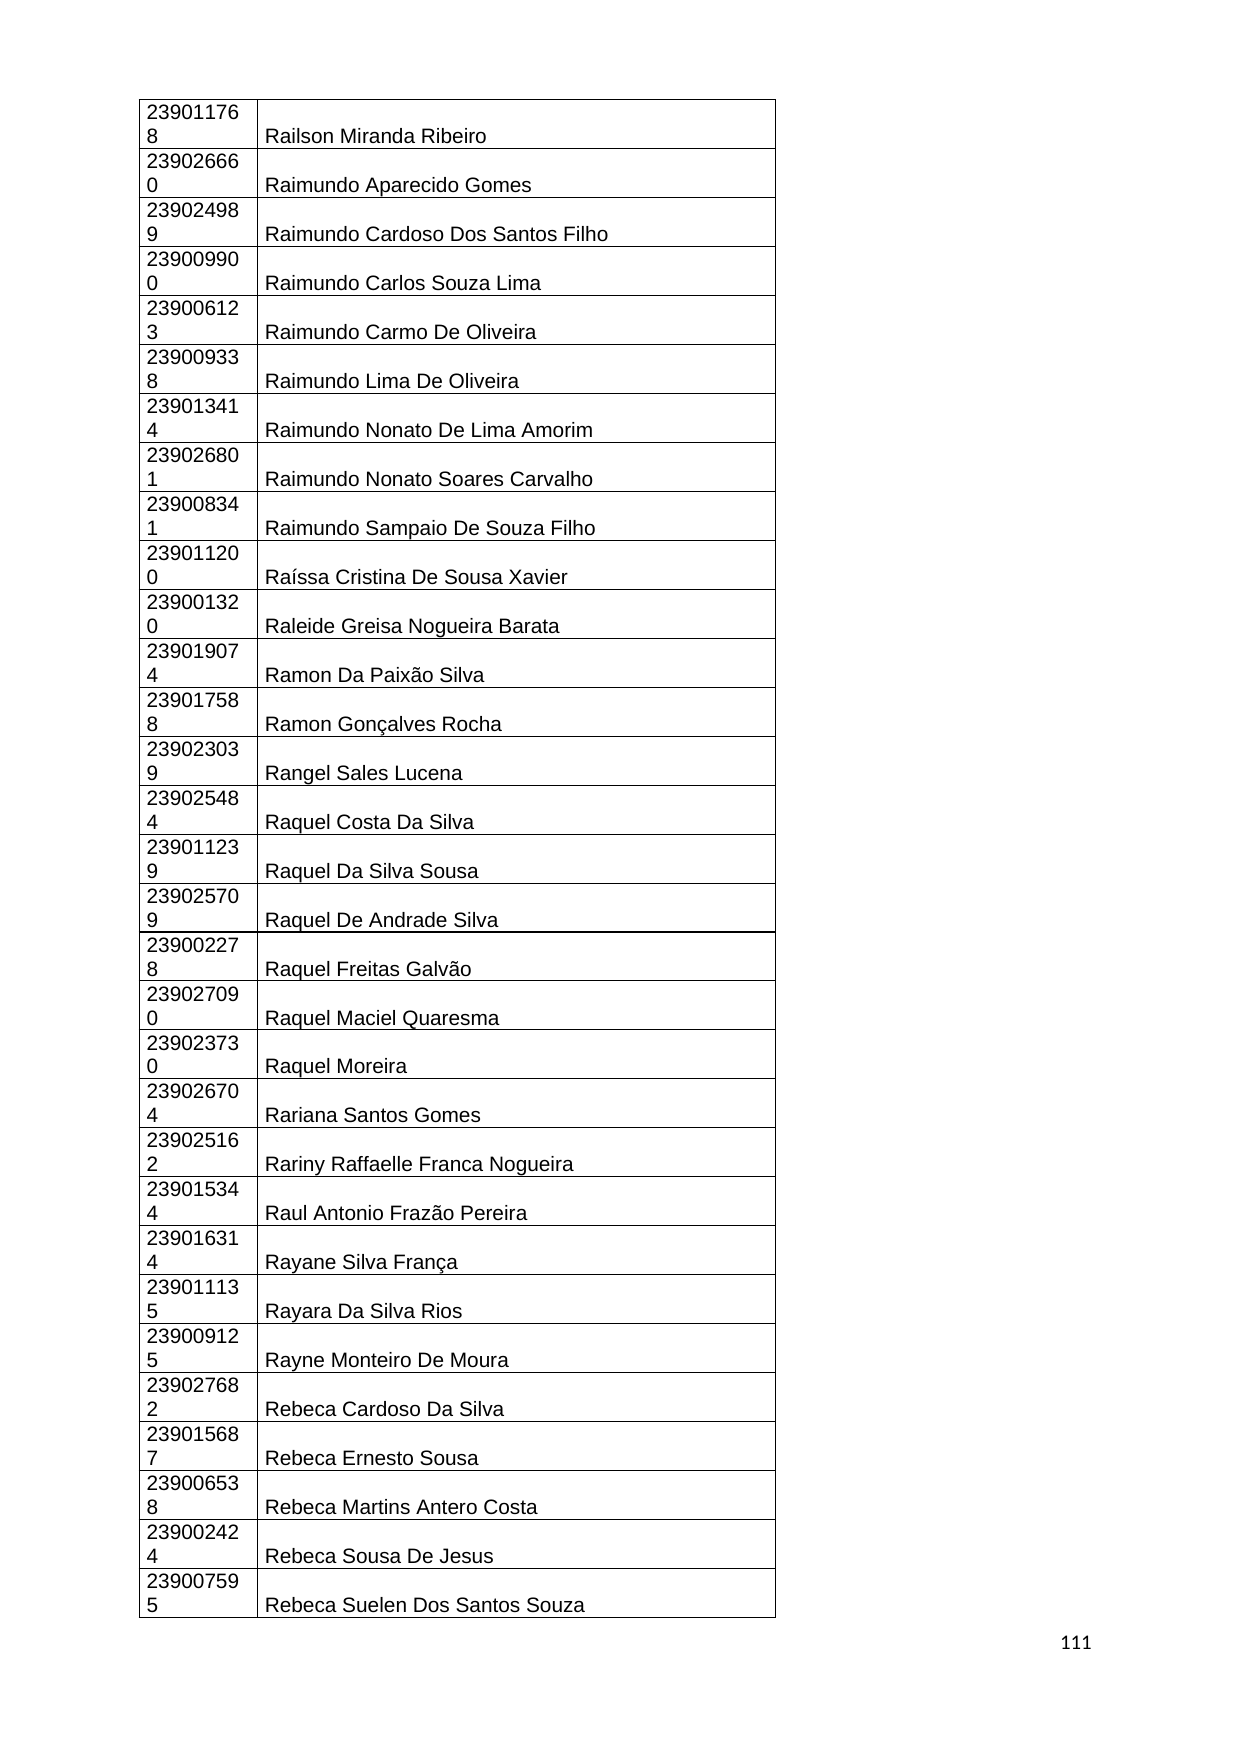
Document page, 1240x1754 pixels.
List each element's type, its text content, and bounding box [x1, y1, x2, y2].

table_cell 239015687 [140, 1422, 257, 1470]
table_cell Raquel Freitas Galvão [258, 933, 775, 980]
table_cell Raimundo Carmo De Oliveira [258, 296, 775, 344]
table_cell Rebeca Ernesto Sousa [258, 1422, 775, 1470]
table_cell Raimundo Lima De Oliveira [258, 345, 775, 393]
table_cell 239026660 [140, 149, 257, 197]
table_cell 239007595 [140, 1569, 257, 1617]
table_cell 239026704 [140, 1079, 257, 1127]
table_cell 239006538 [140, 1471, 257, 1519]
table_cell Raimundo Nonato Soares Carvalho [258, 443, 775, 491]
table_cell 239001320 [140, 590, 257, 638]
table_cell Rariana Santos Gomes [258, 1079, 775, 1127]
table_cell 239011239 [140, 835, 257, 882]
table_cell Rayane Silva França [258, 1226, 775, 1274]
table_cell 239011200 [140, 541, 257, 589]
table_cell Rayne Monteiro De Moura [258, 1324, 775, 1372]
table_cell 239009900 [140, 247, 257, 295]
table_cell 239016314 [140, 1226, 257, 1274]
table_cell 239015344 [140, 1177, 257, 1225]
table_cell Raquel Da Silva Sousa [258, 835, 775, 882]
table_cell Raimundo Carlos Souza Lima [258, 247, 775, 295]
table_cell Raimundo Cardoso Dos Santos Filho [258, 198, 775, 246]
table_cell 239025162 [140, 1128, 257, 1176]
table_cell Raimundo Sampaio De Souza Filho [258, 492, 775, 540]
table_cell 239027682 [140, 1373, 257, 1421]
table_cell Rariny Raffaelle Franca Nogueira [258, 1128, 775, 1176]
table_cell Raimundo Aparecido Gomes [258, 149, 775, 197]
table_cell 239009338 [140, 345, 257, 393]
table_cell Raimundo Nonato De Lima Amorim [258, 394, 775, 442]
table_cell 239024989 [140, 198, 257, 246]
table_cell 239023039 [140, 737, 257, 784]
table_cell Raquel De Andrade Silva [258, 884, 775, 931]
table_cell 239002278 [140, 933, 257, 980]
table_cell Raíssa Cristina De Sousa Xavier [258, 541, 775, 589]
table_cell Rebeca Sousa De Jesus [258, 1520, 775, 1568]
table_cell Rayara Da Silva Rios [258, 1275, 775, 1323]
table_cell 239026801 [140, 443, 257, 491]
table_cell Ramon Gonçalves Rocha [258, 688, 775, 736]
table_cell Raquel Costa Da Silva [258, 786, 775, 833]
table_cell 239002424 [140, 1520, 257, 1568]
table_cell Rebeca Cardoso Da Silva [258, 1373, 775, 1421]
table_cell Rebeca Martins Antero Costa [258, 1471, 775, 1519]
table_cell 239009125 [140, 1324, 257, 1372]
table_cell 239019074 [140, 639, 257, 687]
table_cell 239008341 [140, 492, 257, 540]
table_cell Raquel Moreira [258, 1030, 775, 1078]
table_cell Raquel Maciel Quaresma [258, 981, 775, 1029]
table_cell 239025484 [140, 786, 257, 833]
table_cell Rangel Sales Lucena [258, 737, 775, 784]
table_cell Ramon Da Paixão Silva [258, 639, 775, 687]
table_cell 239025709 [140, 884, 257, 931]
table_cell Raleide Greisa Nogueira Barata [258, 590, 775, 638]
table_cell 239027090 [140, 981, 257, 1029]
table_cell Raul Antonio Frazão Pereira [258, 1177, 775, 1225]
table_cell 239011768 [140, 100, 257, 148]
table_cell Rebeca Suelen Dos Santos Souza [258, 1569, 775, 1617]
table_cell 239013414 [140, 394, 257, 442]
table_cell Railson Miranda Ribeiro [258, 100, 775, 148]
table_cell 239006123 [140, 296, 257, 344]
table_cell 239011135 [140, 1275, 257, 1323]
table_cell 239017588 [140, 688, 257, 736]
table_cell 239023730 [140, 1030, 257, 1078]
